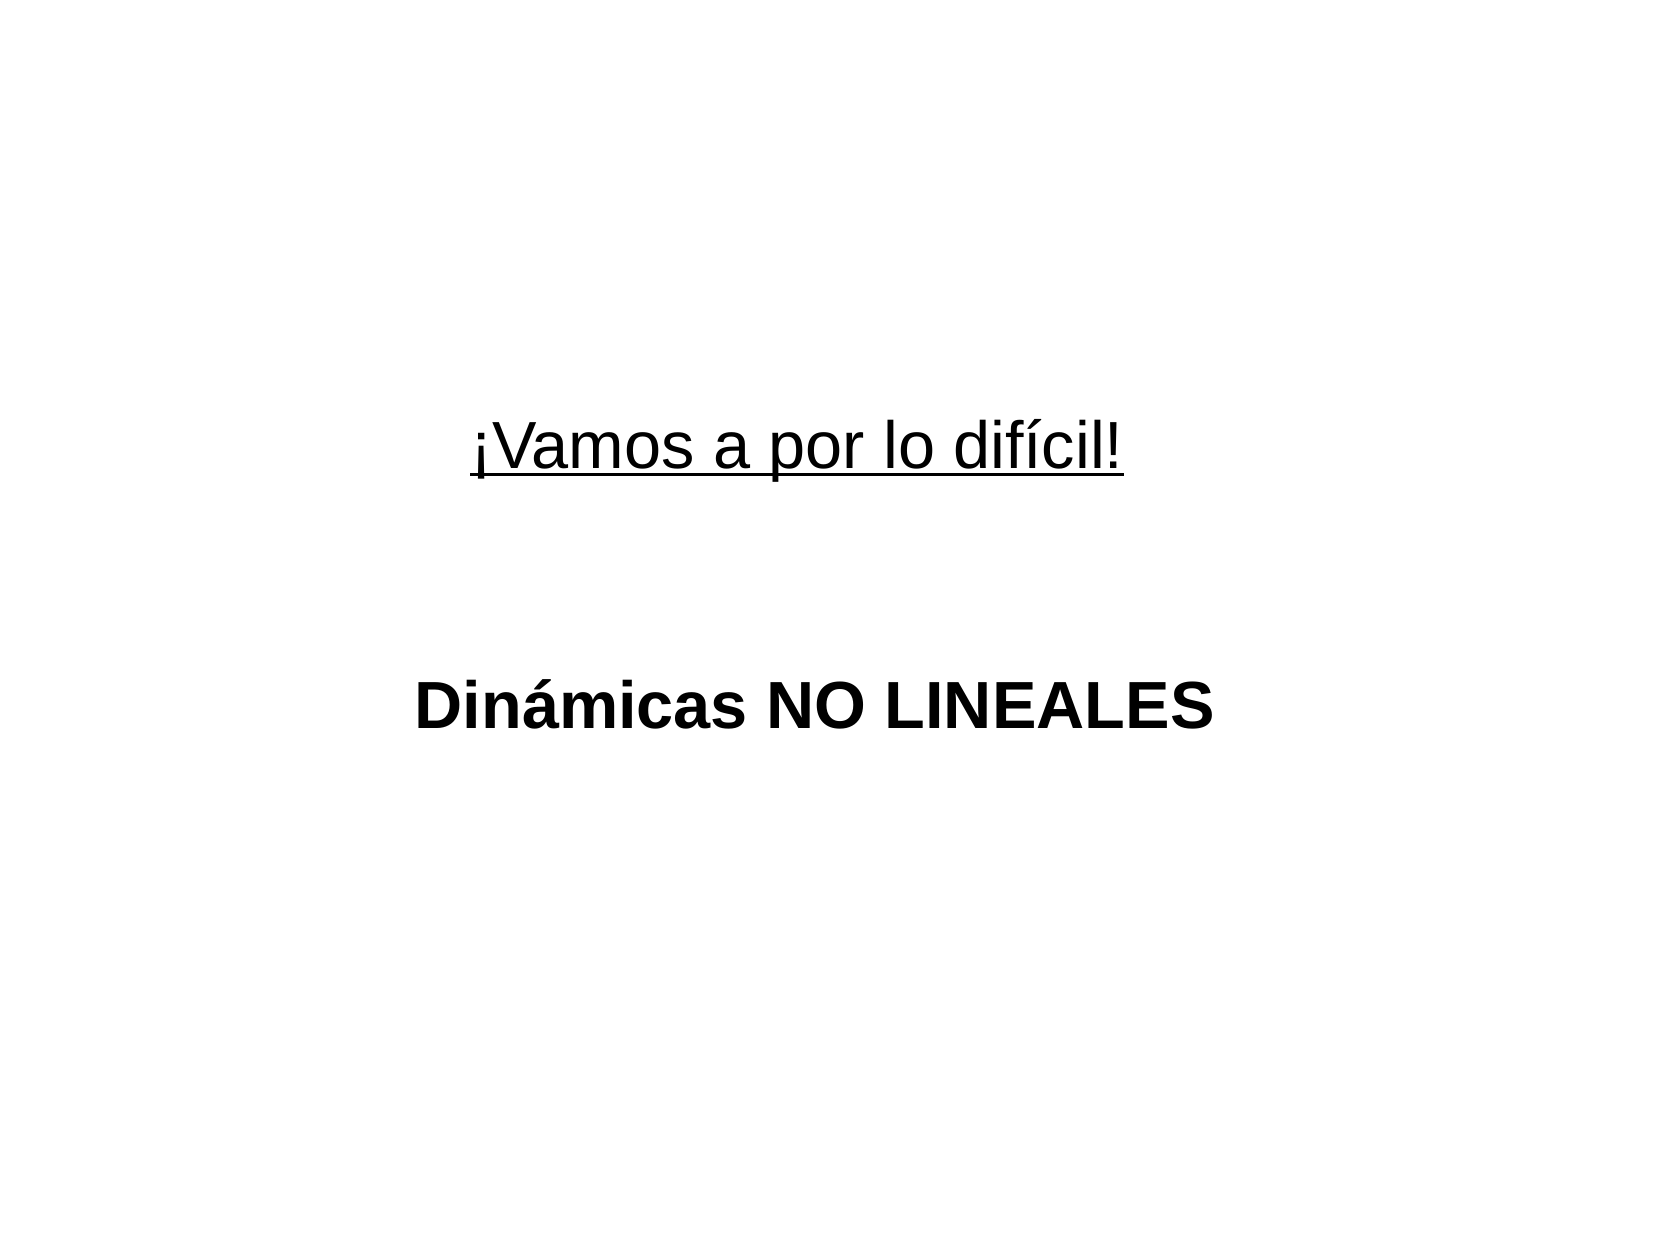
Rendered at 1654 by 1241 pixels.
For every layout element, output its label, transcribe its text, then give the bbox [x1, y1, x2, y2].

title Dinámicas NO LINEALES [271, 614, 1359, 798]
title ¡Vamos a por lo difícil! [366, 354, 1229, 538]
title [70, 342, 697, 526]
